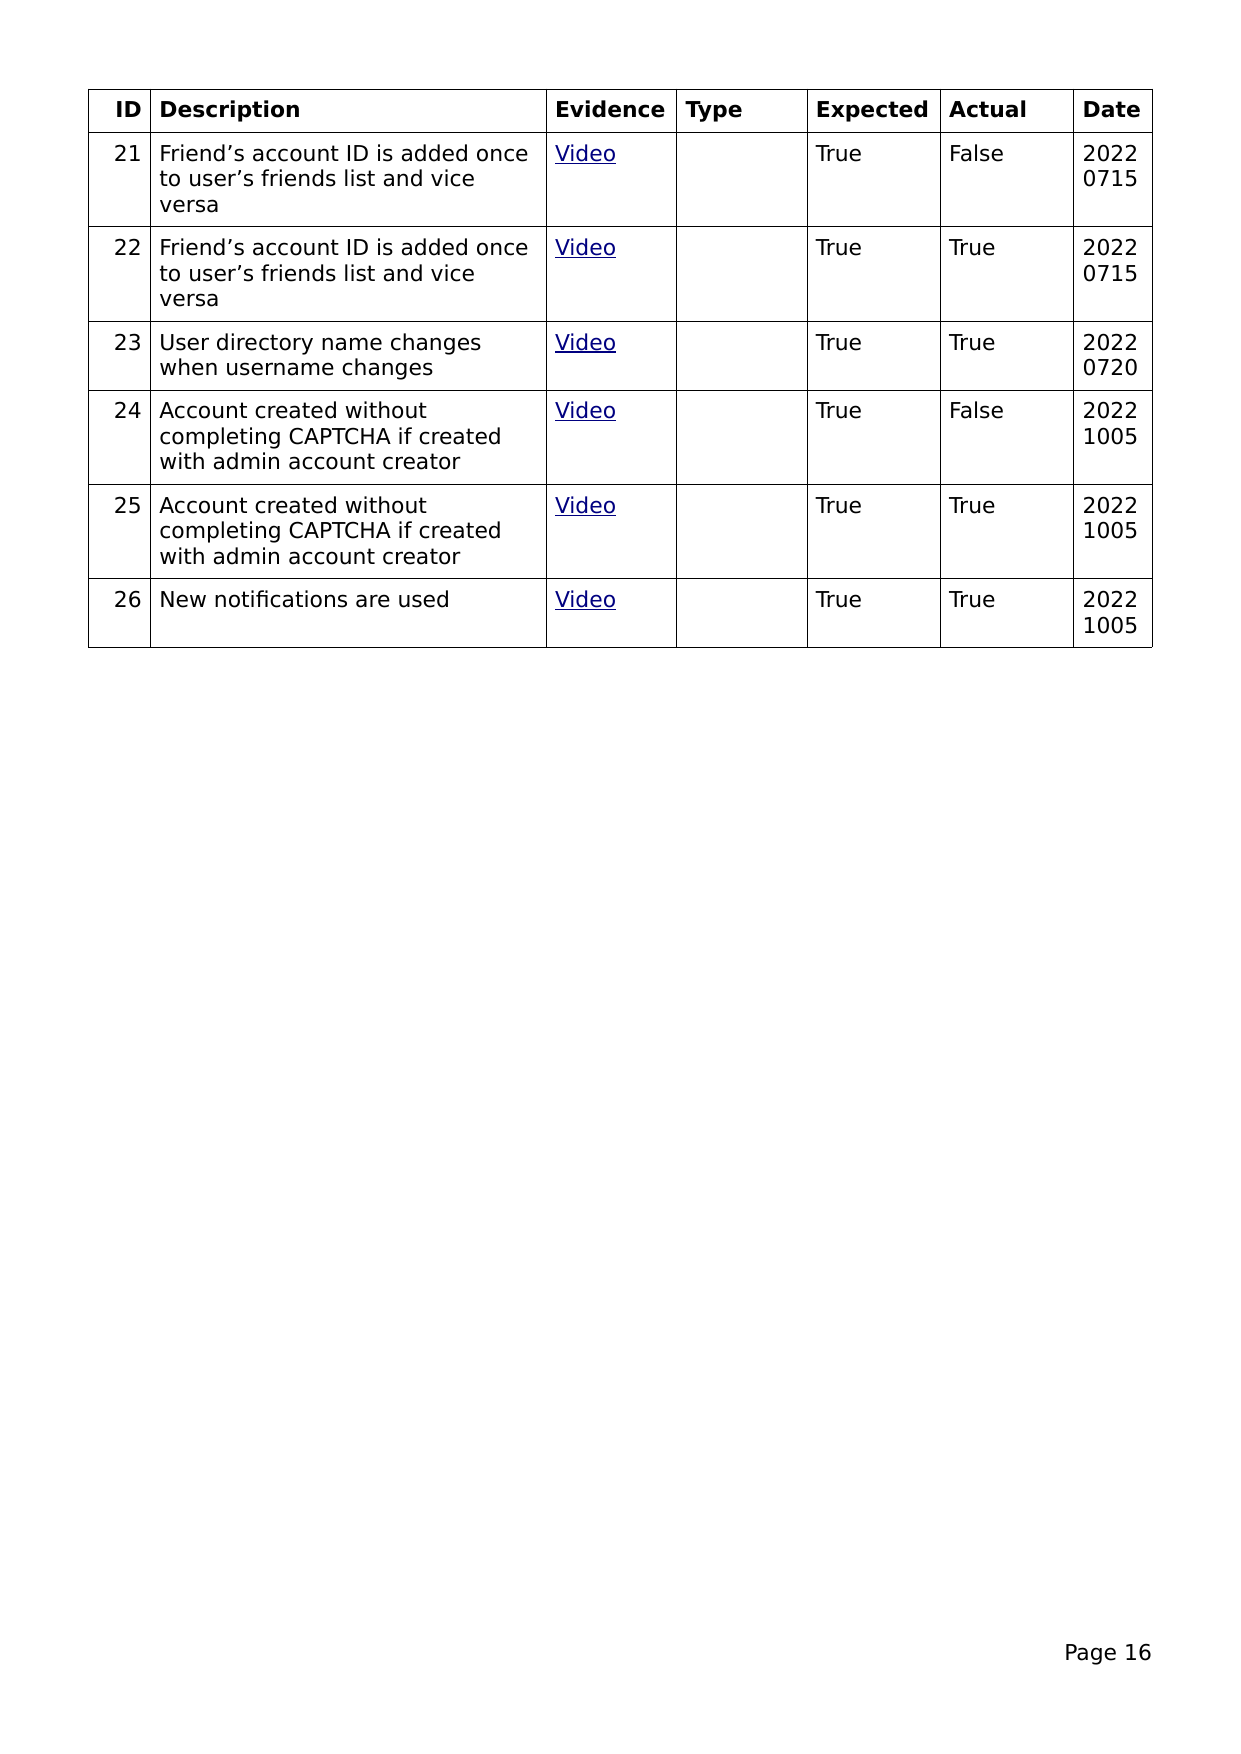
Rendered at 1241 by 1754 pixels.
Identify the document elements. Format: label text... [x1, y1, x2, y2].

table_cell Account created without completing CAPTCHA if created with admin account creator [151, 485, 546, 578]
table_header ID [89, 90, 150, 132]
table_cell False [941, 133, 1073, 226]
table_cell True [941, 322, 1073, 389]
table_cell True [808, 227, 940, 321]
table_header Evidence [547, 90, 676, 132]
table_cell [677, 227, 807, 321]
table_cell [677, 391, 807, 484]
table_cell 23 [89, 322, 150, 389]
table_cell Video [547, 133, 676, 226]
table_cell Friend’s account ID is added once to user’s friends list and vice versa [151, 133, 546, 226]
table_cell 20220715 [1074, 227, 1152, 321]
table_cell Video [547, 579, 676, 647]
table_cell 20221005 [1074, 579, 1152, 647]
table_cell Video [547, 322, 676, 389]
table_cell True [808, 322, 940, 389]
table_cell [677, 322, 807, 389]
table_cell 25 [89, 485, 150, 578]
table_cell User directory name changes when username changes [151, 322, 546, 389]
table_cell 24 [89, 391, 150, 484]
table_header Actual [941, 90, 1073, 132]
table_cell True [941, 485, 1073, 578]
table_cell Video [547, 485, 676, 578]
table_cell Friend’s account ID is added once to user’s friends list and vice versa [151, 227, 546, 321]
table_cell True [808, 485, 940, 578]
table_cell True [941, 579, 1073, 647]
table_cell [677, 579, 807, 647]
table_cell Account created without completing CAPTCHA if created with admin account creator [151, 391, 546, 484]
table_cell [677, 133, 807, 226]
table_cell 20221005 [1074, 485, 1152, 578]
table_cell Video [547, 391, 676, 484]
table_cell False [941, 391, 1073, 484]
table_cell Video [547, 227, 676, 321]
table_cell 22 [89, 227, 150, 321]
table_cell True [808, 391, 940, 484]
table_header Description [151, 90, 546, 132]
table_header Date [1074, 90, 1152, 132]
table_cell True [941, 227, 1073, 321]
table_cell 20220720 [1074, 322, 1152, 389]
table_cell [677, 485, 807, 578]
table_header Expected [808, 90, 940, 132]
table_cell 20220715 [1074, 133, 1152, 226]
table_cell 26 [89, 579, 150, 647]
table_cell New notifications are used [151, 579, 546, 647]
table_cell 21 [89, 133, 150, 226]
table_header Type [677, 90, 807, 132]
table_cell True [808, 579, 940, 647]
table_cell True [808, 133, 940, 226]
table_cell 20221005 [1074, 391, 1152, 484]
